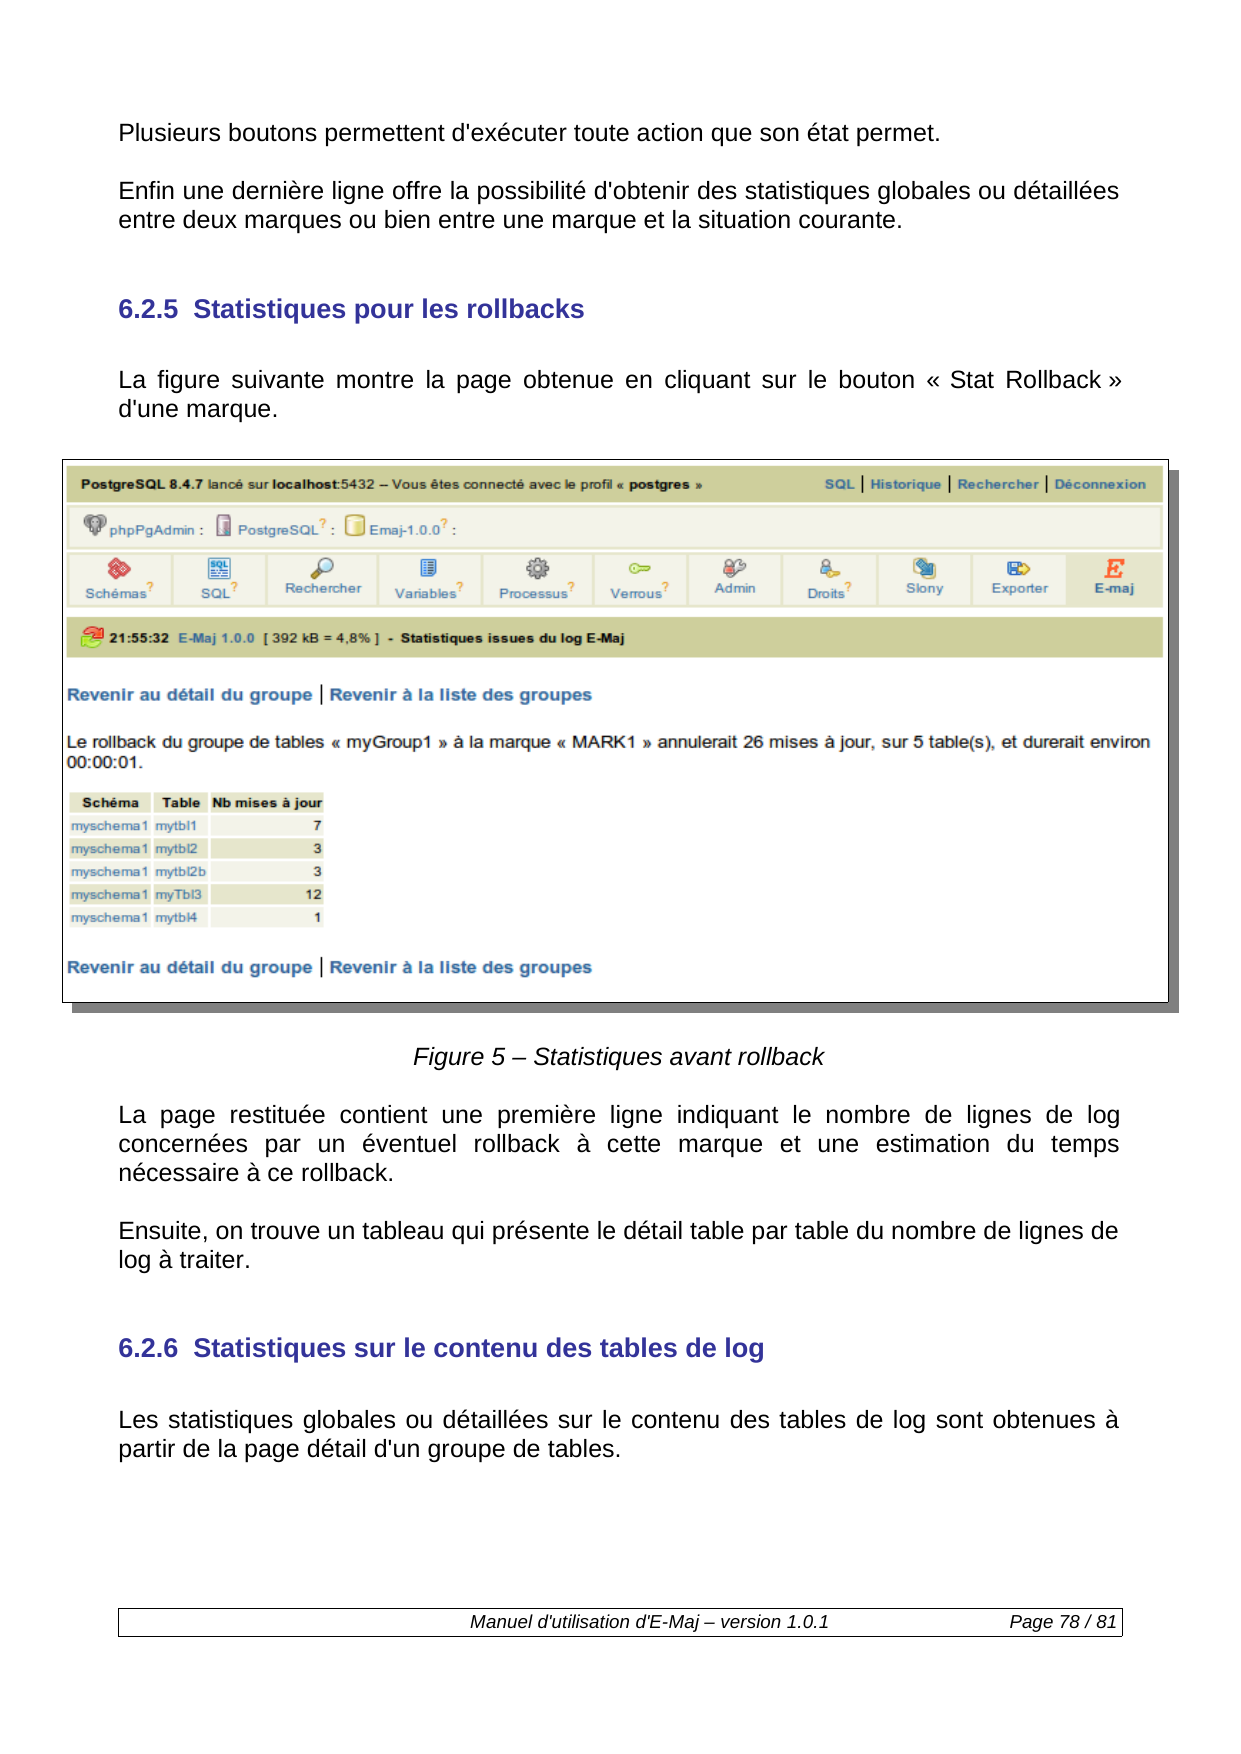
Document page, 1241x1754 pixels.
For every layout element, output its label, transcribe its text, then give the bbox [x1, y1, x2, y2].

text Enfin une dernière ligne offre la possibilité d'obtenir des statistiques globales ou détaillées entre deux marques ou bien entre une marque et la situation courante. [118, 176, 1122, 234]
subtitle Statistiques sur le contenu des tables de log [118, 1332, 1122, 1363]
picture [64, 462, 1166, 999]
text La figure suivante montre la page obtenue en cliquant sur le bouton « Stat Rollback » d'une marque. [118, 365, 1122, 423]
text La page restituée contient une première ligne indiquant le nombre de lignes de log concernées par un éventuel rollback à cette marque et une estimation du temps nécessaire à ce rollback. [118, 1100, 1122, 1187]
text [63, 460, 1168, 1002]
text Plusieurs boutons permettent d'exécuter toute action que son état permet. [118, 118, 1122, 147]
subtitle Statistiques pour les rollbacks [118, 292, 1122, 323]
text Ensuite, on trouve un tableau qui présente le détail table par table du nombre de lignes de log à traiter. [118, 1216, 1122, 1274]
text Figure 5 – Statistiques avant rollback [118, 1042, 1122, 1071]
text Les statistiques globales ou détaillées sur le contenu des tables de log sont obtenues à partir de la page détail d'un groupe de tables. [118, 1405, 1122, 1463]
